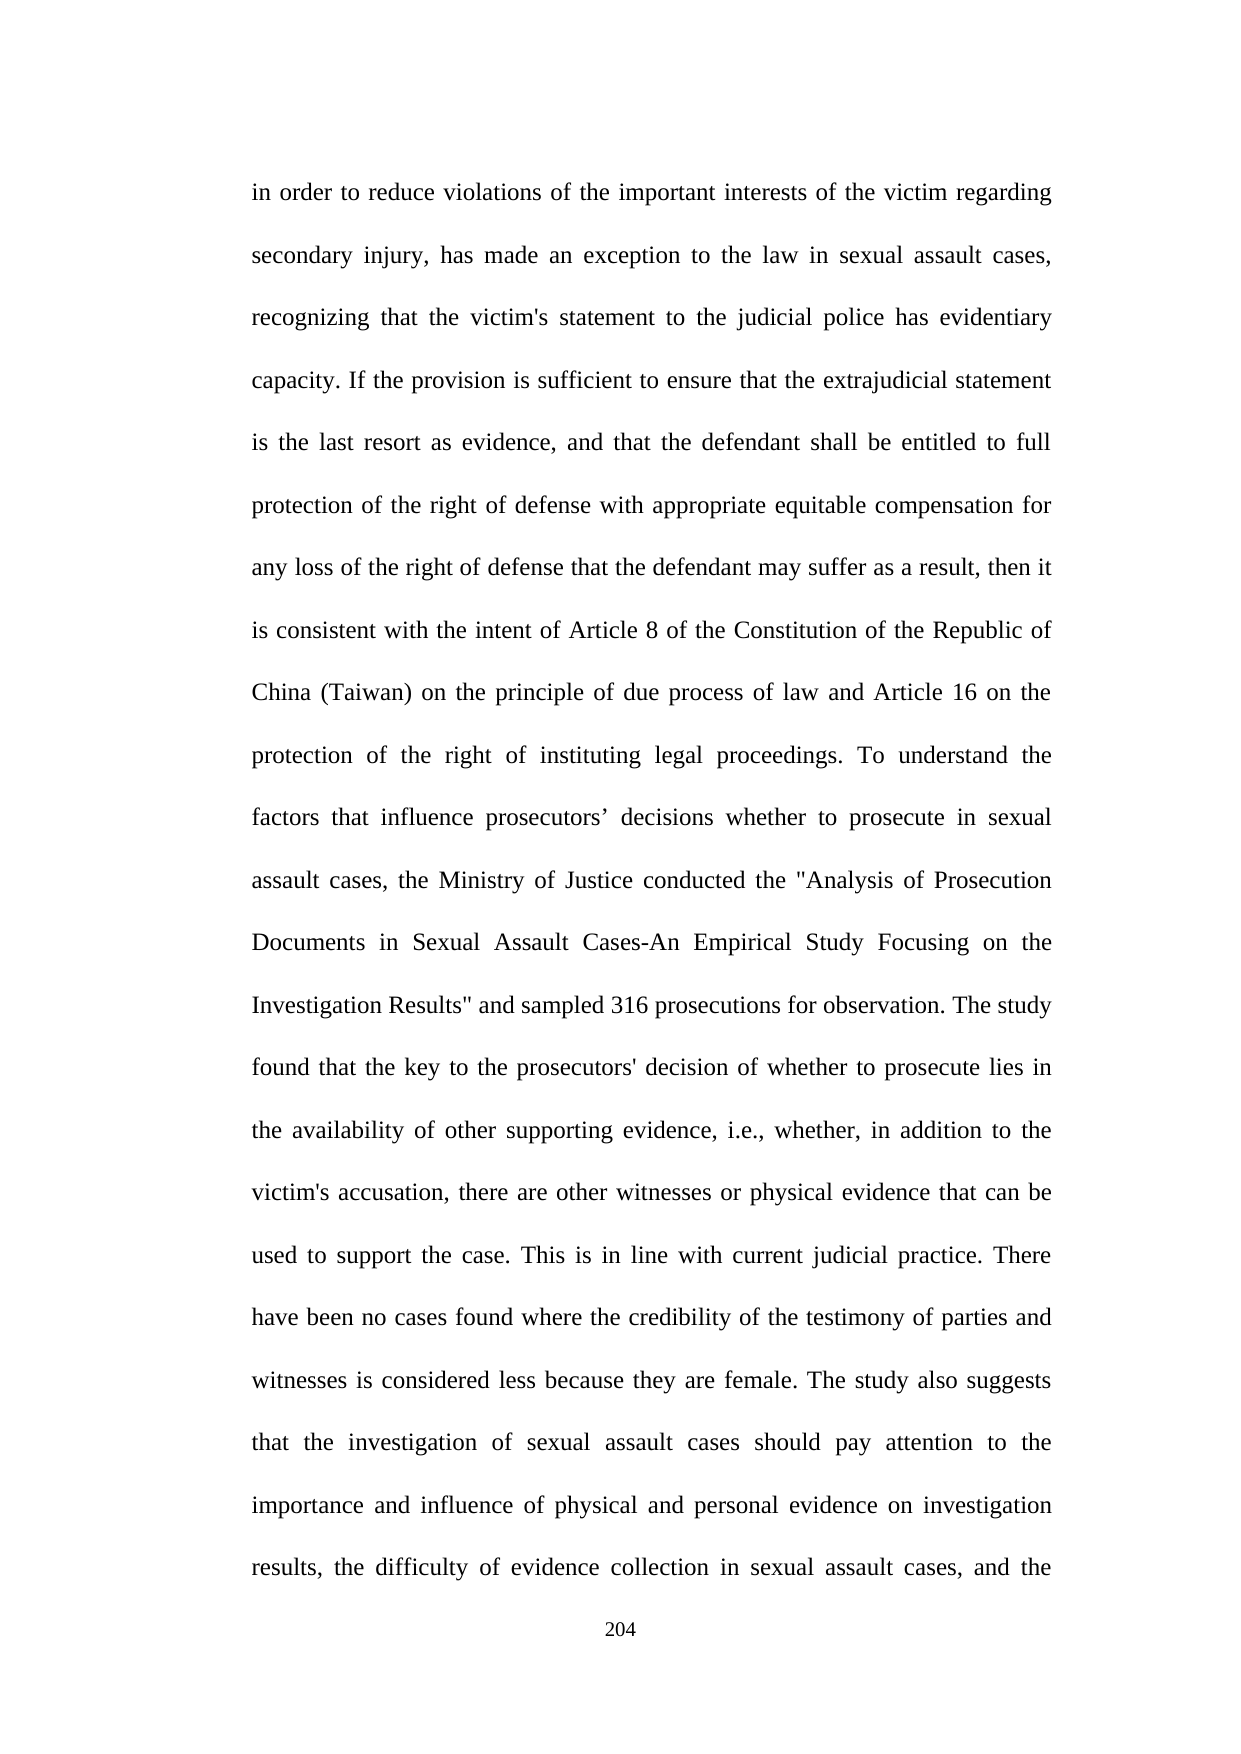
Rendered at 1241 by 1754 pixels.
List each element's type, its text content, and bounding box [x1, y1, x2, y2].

list in order to reduce violations of the important interests of the victim regarding secondary injury, has made an exception to the law in sexual assault cases, recognizing that the victim's statement to the judicial police has evidentiary capacity. If the provision is sufficient to ensure that the extrajudicial statement is the last resort as evidence, and that the defendant shall be entitled to full protection of the right of defense with appropriate equitable compensation for any loss of the right of defense that the defendant may suffer as a result, then it is consistent with the intent of Article 8 of the Constitution of the Republic of China (Taiwan) on the principle of due process of law and Article 16 on the protection of the right of instituting legal proceedings. To understand the factors that influence prosecutors’ decisions whether to prosecute in sexual assault cases, the Ministry of Justice conducted the "Analysis of Prosecution Documents in Sexual Assault Cases-An Empirical Study Focusing on the Investigation Results" and sampled 316 prosecutions for observation. The study found that the key to the prosecutors' decision of whether to prosecute lies in the availability of other supporting evidence, i.e., whether, in addition to the victim's accusation, there are other witnesses or physical evidence that can be used to support the case. This is in line with current judicial practice. There have been no cases found where the credibility of the testimony of parties and witnesses is considered less because they are female. The study also suggests that the investigation of sexual assault cases should pay attention to the importance and influence of physical and personal evidence on investigation results, the difficulty of evidence collection in sexual assault cases, and the [187, 150, 1053, 1587]
